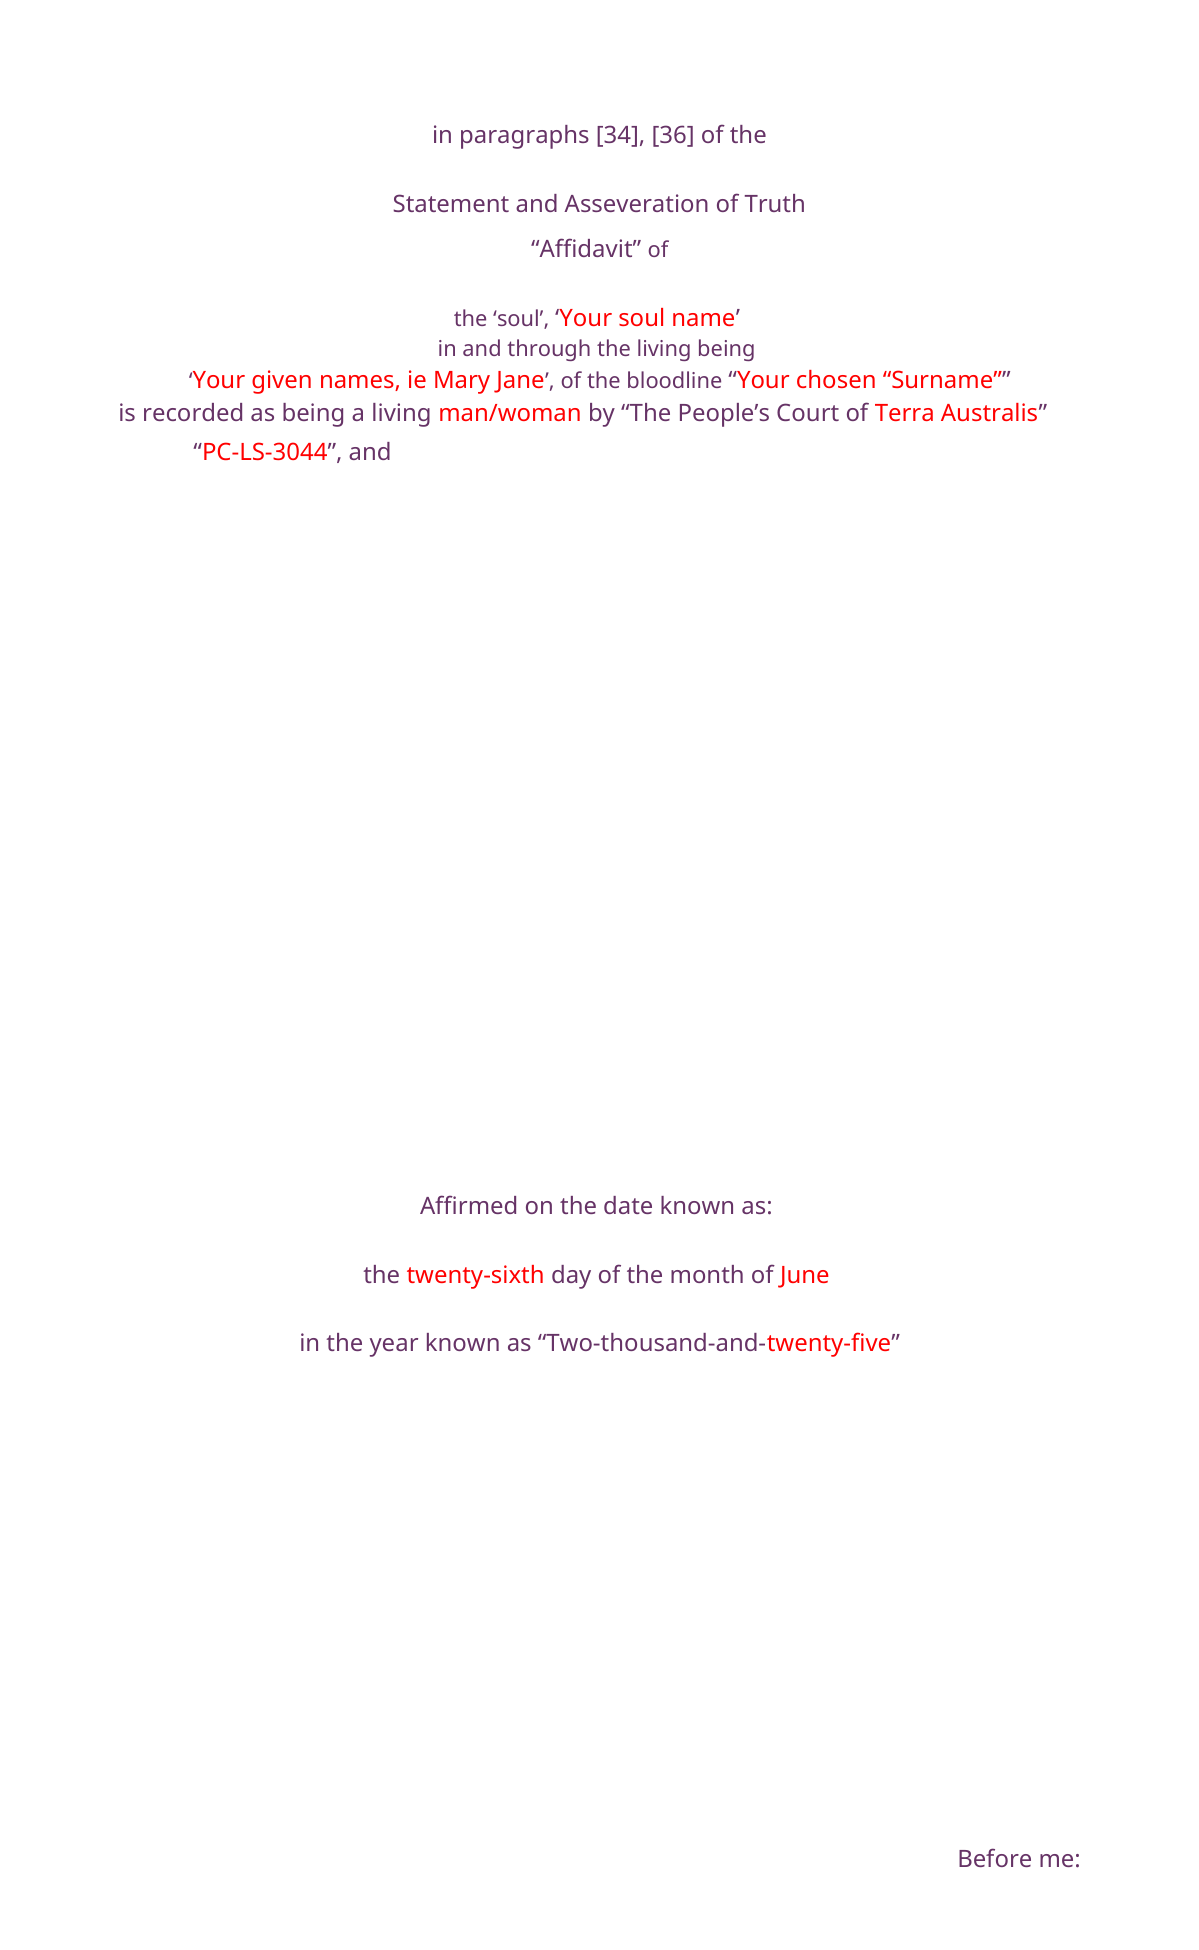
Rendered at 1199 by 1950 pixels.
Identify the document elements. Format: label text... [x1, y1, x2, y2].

text ‘Your given names, ie Mary Jane’, of the bloodline “Your chosen “Surname”” [118, 363, 1081, 395]
text in and through the living being [118, 333, 1081, 363]
text “Affidavit” of [118, 232, 1081, 264]
text the ‘soul’, ‘Your soul name’ [118, 300, 1081, 333]
text in paragraphs [34], [36] of the [118, 118, 1081, 151]
text Affirmed on the date known as: [118, 1189, 1081, 1222]
text Statement and Asseveration of Truth [118, 187, 1081, 219]
text the twenty-sixth day of the month of June [118, 1257, 1081, 1290]
text in the year known as “Two-thousand-and-twenty-five” [118, 1326, 1081, 1359]
text is recorded as being a living man/woman by “The People’s Court of Terra Australis” “PC-LS-3044”, and [118, 395, 1081, 467]
